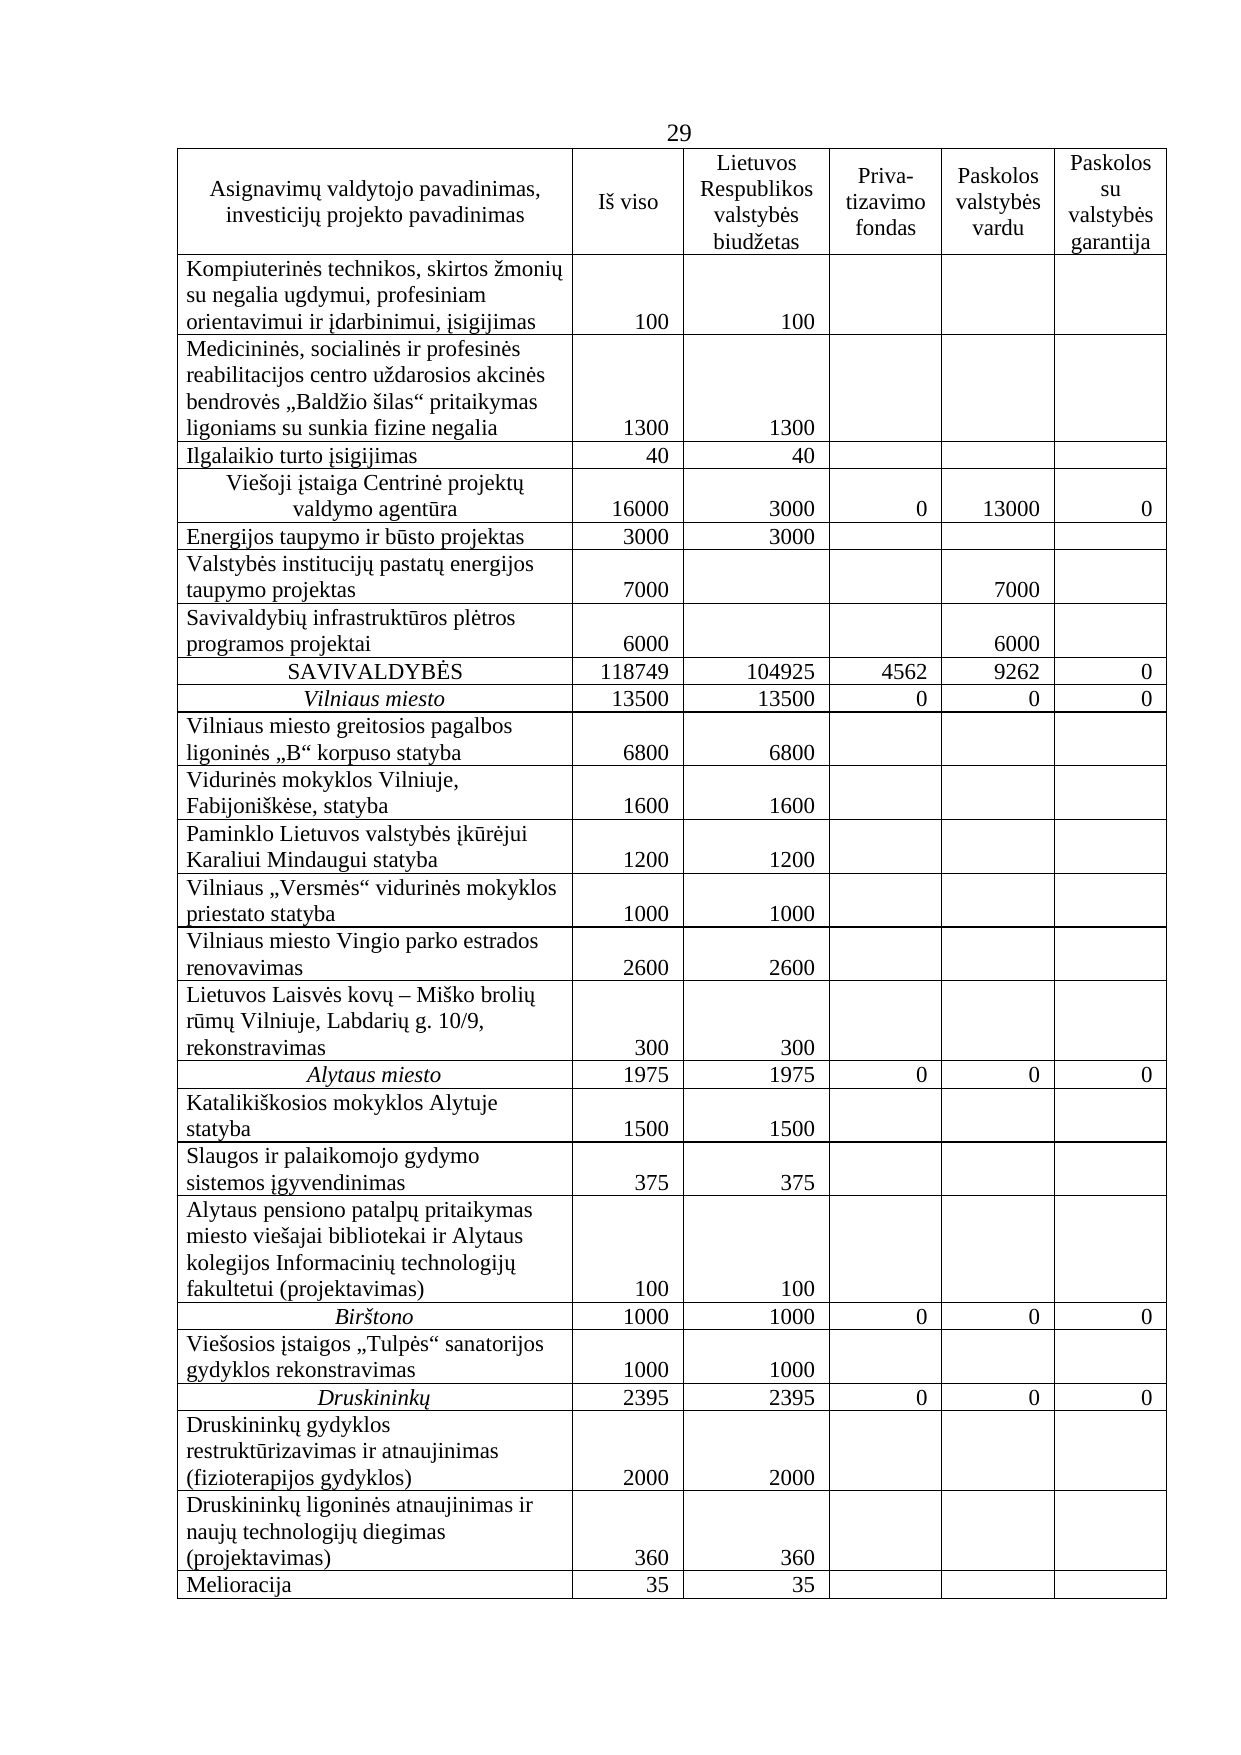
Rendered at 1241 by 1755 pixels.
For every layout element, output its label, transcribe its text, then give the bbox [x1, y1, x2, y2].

table_cell Vilniaus miesto greitosios pagalbos ligoninės „B“ korpuso statyba [178, 713, 572, 765]
table_cell 1500 [573, 1089, 683, 1141]
table_cell 2600 [684, 928, 829, 980]
table_cell [942, 766, 1054, 819]
table_cell 35 [684, 1571, 829, 1598]
table_cell [830, 874, 941, 926]
table_cell 3000 [573, 523, 683, 549]
table_cell 1000 [573, 874, 683, 926]
table_cell 1200 [573, 820, 683, 873]
table_header Paskolos su valstybės garantija [1055, 149, 1166, 254]
table_header Priva-tizavimo fondas [830, 149, 941, 254]
table_cell [942, 981, 1054, 1060]
table_cell SAVIVALDYBĖS [178, 658, 572, 684]
table_cell 1300 [684, 335, 829, 441]
table_cell Savivaldybių infrastruktūros plėtros programos projektai [178, 604, 572, 657]
table_cell Birštono [178, 1303, 572, 1329]
table_cell [830, 1330, 941, 1383]
table_cell Energijos taupymo ir būsto projektas [178, 523, 572, 549]
table_cell 13500 [684, 685, 829, 711]
table_cell 100 [684, 255, 829, 334]
table_cell 375 [573, 1143, 683, 1195]
table_cell [830, 255, 941, 334]
table_cell 0 [1055, 1303, 1166, 1329]
table_cell 6000 [942, 604, 1054, 657]
table_cell 7000 [942, 550, 1054, 603]
table_cell [942, 335, 1054, 441]
table_cell 40 [684, 442, 829, 468]
table_cell 6000 [573, 604, 683, 657]
table_cell Katalikiškosios mokyklos Alytuje statyba [178, 1089, 572, 1141]
table_cell Lietuvos Laisvės kovų – Miško brolių rūmų Vilniuje, Labdarių g. 10/9, rekonstravimas [178, 981, 572, 1060]
table_cell [942, 1491, 1054, 1570]
table_cell Druskininkų [178, 1384, 572, 1410]
table_cell 375 [684, 1143, 829, 1195]
table_cell 0 [830, 1061, 941, 1088]
table_cell 104925 [684, 658, 829, 684]
table_cell 0 [830, 1384, 941, 1410]
table_header Asignavimų valdytojo pavadinimas, investicijų projekto pavadinimas [178, 149, 572, 254]
table_cell [830, 1491, 941, 1570]
table_cell 1500 [684, 1089, 829, 1141]
table_header Lietuvos Respublikos valstybės biudžetas [684, 149, 829, 254]
table_cell [1055, 1491, 1166, 1570]
table_cell Paminklo Lietuvos valstybės įkūrėjui Karaliui Mindaugui statyba [178, 820, 572, 873]
table_cell 0 [942, 1303, 1054, 1329]
table_cell [942, 1571, 1054, 1598]
table_cell [830, 442, 941, 468]
table_cell [684, 550, 829, 603]
table_cell 6800 [573, 713, 683, 765]
table_cell 118749 [573, 658, 683, 684]
table_header Iš viso [573, 149, 683, 254]
table_cell [830, 766, 941, 819]
table_cell [830, 928, 941, 980]
table_cell 0 [830, 1303, 941, 1329]
table_cell 1000 [573, 1303, 683, 1329]
table_cell 100 [573, 1196, 683, 1302]
table_cell [1055, 255, 1166, 334]
table_cell 0 [942, 1061, 1054, 1088]
table_cell [942, 442, 1054, 468]
table_cell [942, 820, 1054, 873]
table_cell 2000 [573, 1411, 683, 1490]
table_cell [1055, 928, 1166, 980]
table_cell [1055, 604, 1166, 657]
table_cell 100 [684, 1196, 829, 1302]
table_cell [830, 1571, 941, 1598]
table_cell Kompiuterinės technikos, skirtos žmonių su negalia ugdymui, profesiniam orientavimui ir įdarbinimui, įsigijimas [178, 255, 572, 334]
table_cell Druskininkų gydyklos restruktūrizavimas ir atnaujinimas (fizioterapijos gydyklos) [178, 1411, 572, 1490]
table_cell [942, 1196, 1054, 1302]
table_cell [1055, 874, 1166, 926]
table_cell [830, 1196, 941, 1302]
table_cell [942, 1089, 1054, 1141]
table_cell [830, 335, 941, 441]
table_cell 300 [684, 981, 829, 1060]
table_cell Vidurinės mokyklos Vilniuje, Fabijoniškėse, statyba [178, 766, 572, 819]
table_cell 1200 [684, 820, 829, 873]
table_cell Vilniaus miesto Vingio parko estrados renovavimas [178, 928, 572, 980]
table_cell 6800 [684, 713, 829, 765]
table_cell Medicininės, socialinės ir profesinės reabilitacijos centro uždarosios akcinės bendrovės „Baldžio šilas“ pritaikymas ligoniams su sunkia fizine negalia [178, 335, 572, 441]
table_cell [1055, 1571, 1166, 1598]
table_cell [830, 1143, 941, 1195]
table_cell 0 [1055, 685, 1166, 711]
table_cell [942, 713, 1054, 765]
table_cell [1055, 820, 1166, 873]
table_cell [942, 928, 1054, 980]
table_cell [942, 874, 1054, 926]
table_cell 0 [830, 685, 941, 711]
table_cell [830, 981, 941, 1060]
table_cell 1000 [684, 874, 829, 926]
table_cell 300 [573, 981, 683, 1060]
table_cell 1975 [573, 1061, 683, 1088]
table_cell 1600 [573, 766, 683, 819]
table_cell [830, 1089, 941, 1141]
table_cell Ilgalaikio turto įsigijimas [178, 442, 572, 468]
table_cell Viešosios įstaigos „Tulpės“ sanatorijos gydyklos rekonstravimas [178, 1330, 572, 1383]
table_cell [1055, 1330, 1166, 1383]
table_cell 1600 [684, 766, 829, 819]
table_cell 0 [1055, 469, 1166, 522]
table_cell 1000 [684, 1303, 829, 1329]
table_cell 7000 [573, 550, 683, 603]
table_cell 360 [684, 1491, 829, 1570]
table_cell 100 [573, 255, 683, 334]
table_cell 0 [1055, 658, 1166, 684]
table_cell 1000 [573, 1330, 683, 1383]
table_cell Melioracija [178, 1571, 572, 1598]
table_cell 2395 [684, 1384, 829, 1410]
table_cell 1300 [573, 335, 683, 441]
table_cell 13000 [942, 469, 1054, 522]
table_cell Valstybės institucijų pastatų energijos taupymo projektas [178, 550, 572, 603]
table_cell Viešoji įstaiga Centrinė projektų valdymo agentūra [178, 469, 572, 522]
table_cell 40 [573, 442, 683, 468]
table_cell [1055, 1143, 1166, 1195]
table_cell [1055, 523, 1166, 549]
table_cell 360 [573, 1491, 683, 1570]
table_cell [1055, 713, 1166, 765]
table_cell 0 [1055, 1061, 1166, 1088]
table_cell [1055, 442, 1166, 468]
table_cell [830, 820, 941, 873]
table_cell [830, 713, 941, 765]
table_cell 3000 [684, 469, 829, 522]
table_cell [830, 523, 941, 549]
table_cell [942, 1330, 1054, 1383]
table_cell [1055, 766, 1166, 819]
table_cell 1000 [684, 1330, 829, 1383]
table_cell 0 [1055, 1384, 1166, 1410]
table_cell [830, 550, 941, 603]
table_cell Slaugos ir palaikomojo gydymo sistemos įgyvendinimas [178, 1143, 572, 1195]
table_cell [1055, 335, 1166, 441]
table_cell [1055, 550, 1166, 603]
table_cell 0 [942, 1384, 1054, 1410]
table_cell Alytaus pensiono patalpų pritaikymas miesto viešajai bibliotekai ir Alytaus kolegijos Informacinių technologijų fakultetui (projektavimas) [178, 1196, 572, 1302]
table_cell [942, 1411, 1054, 1490]
table_header Paskolos valstybės vardu [942, 149, 1054, 254]
table_cell [1055, 1089, 1166, 1141]
table_cell 35 [573, 1571, 683, 1598]
table_cell [1055, 981, 1166, 1060]
table_cell 1975 [684, 1061, 829, 1088]
table_cell 16000 [573, 469, 683, 522]
table_cell [942, 1143, 1054, 1195]
table_cell [1055, 1196, 1166, 1302]
table_cell Druskininkų ligoninės atnaujinimas ir naujų technologijų diegimas (projektavimas) [178, 1491, 572, 1570]
table_cell 13500 [573, 685, 683, 711]
table_cell Vilniaus „Versmės“ vidurinės mokyklos priestato statyba [178, 874, 572, 926]
table_cell 2600 [573, 928, 683, 980]
table_cell 2000 [684, 1411, 829, 1490]
table_cell 4562 [830, 658, 941, 684]
table_cell Vilniaus miesto [178, 685, 572, 711]
table_cell [942, 255, 1054, 334]
table_cell 0 [830, 469, 941, 522]
table_cell 3000 [684, 523, 829, 549]
table_cell 9262 [942, 658, 1054, 684]
table_cell 0 [942, 685, 1054, 711]
table_cell 2395 [573, 1384, 683, 1410]
table_cell [684, 604, 829, 657]
table_cell [1055, 1411, 1166, 1490]
table_cell [830, 1411, 941, 1490]
table_cell [830, 604, 941, 657]
table_cell [942, 523, 1054, 549]
table_cell Alytaus miesto [178, 1061, 572, 1088]
